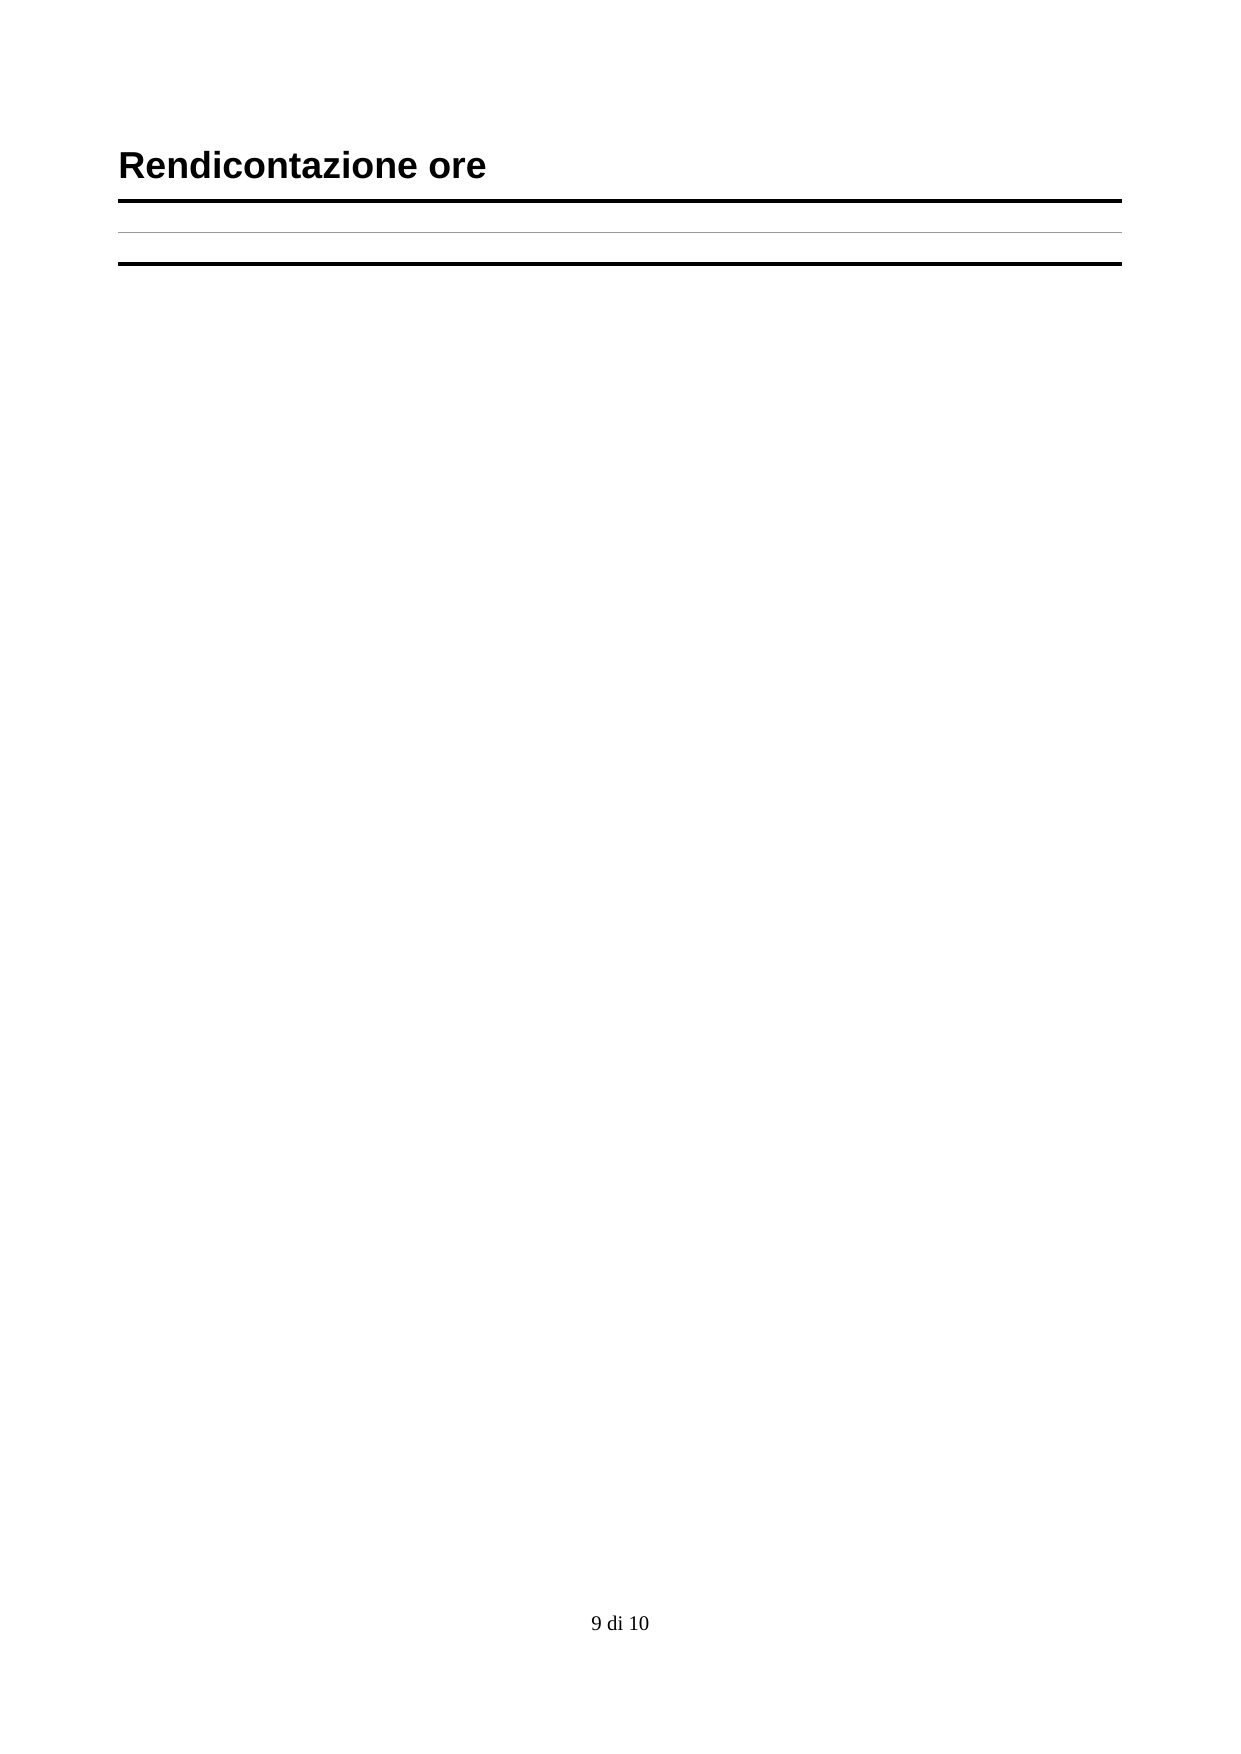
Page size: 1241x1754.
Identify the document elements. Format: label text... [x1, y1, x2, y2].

subtitle Rendicontazione ore [118, 143, 1122, 186]
table_cell [118, 233, 620, 262]
table_header [620, 203, 1122, 232]
table_cell [620, 233, 1122, 262]
table_header [118, 203, 620, 232]
